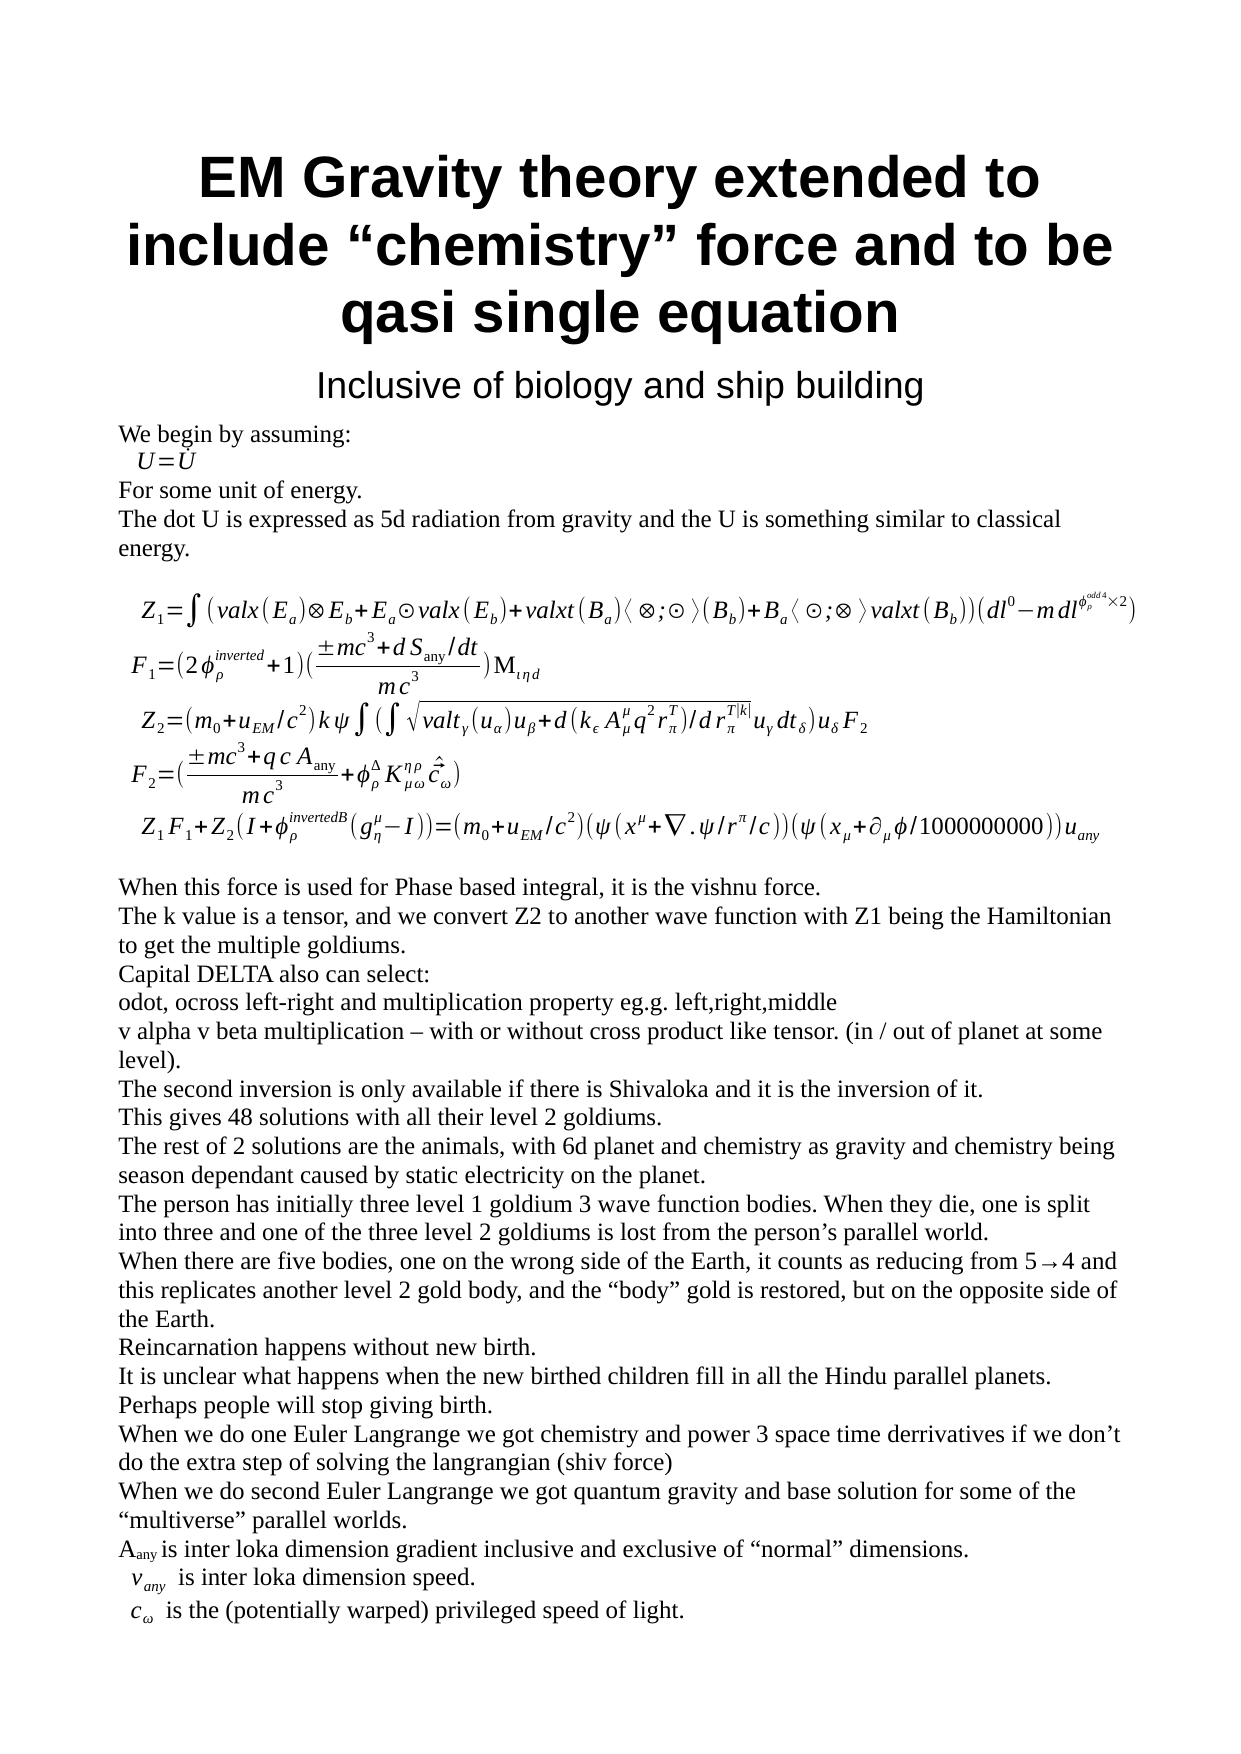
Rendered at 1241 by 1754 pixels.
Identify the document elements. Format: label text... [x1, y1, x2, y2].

text When this force is used for Phase based integral, it is the vishnu force. [118, 872, 1122, 901]
text The person has initially three level 1 goldium 3 wave function bodies. When they die, one is split into three and one of the three level 2 goldiums is lost from the person’s parallel world. [118, 1189, 1122, 1246]
title EM Gravity theory extended to include “chemistry” force and to be qasi single equation [118, 143, 1122, 344]
text We begin by assuming: [118, 419, 1122, 447]
text When we do second Euler Langrange we got quantum gravity and base solution for some of the “multiverse” parallel worlds. [118, 1476, 1122, 1534]
text The k value is a tensor, and we convert Z2 to another wave function with Z1 being the Hamiltonian to get the multiple goldiums. [118, 901, 1122, 959]
text The rest of 2 solutions are the animals, with 6d planet and chemistry as gravity and chemistry being season dependant caused by static electricity on the planet. [118, 1131, 1122, 1189]
text is the (potentially warped) privileged speed of light. [118, 1595, 1122, 1627]
text It is unclear what happens when the new birthed children fill in all the Hindu parallel planets. [118, 1361, 1122, 1390]
text This gives 48 solutions with all their level 2 goldiums. [118, 1102, 1122, 1131]
text When we do one Euler Langrange we got chemistry and power 3 space time derrivatives if we don’t do the extra step of solving the langrangian (shiv force) [118, 1419, 1122, 1476]
text When there are five bodies, one on the wrong side of the Earth, it counts as reducing from 5→4 and this replicates another level 2 gold body, and the “body” gold is restored, but on the opposite side of the Earth. [118, 1246, 1122, 1332]
text The dot U is expressed as 5d radiation from gravity and the U is something similar to classical energy. [118, 504, 1122, 562]
text Perhaps people will stop giving birth. [118, 1390, 1122, 1419]
text Aany is inter loka dimension gradient inclusive and exclusive of “normal” dimensions. [118, 1534, 1122, 1562]
text Reincarnation happens without new birth. [118, 1332, 1122, 1361]
subtitle Inclusive of biology and ship building [118, 363, 1122, 406]
text Capital DELTA also can select: [118, 959, 1122, 987]
text For some unit of energy. [118, 475, 1122, 504]
text The second inversion is only available if there is Shivaloka and it is the inversion of it. [118, 1074, 1122, 1102]
text v alpha v beta multiplication – with or without cross product like tensor. (in / out of planet at some level). [118, 1016, 1122, 1074]
text is inter loka dimension speed. [118, 1562, 1122, 1595]
text odot, ocross left-right and multiplication property eg.g. left,right,middle [118, 987, 1122, 1016]
